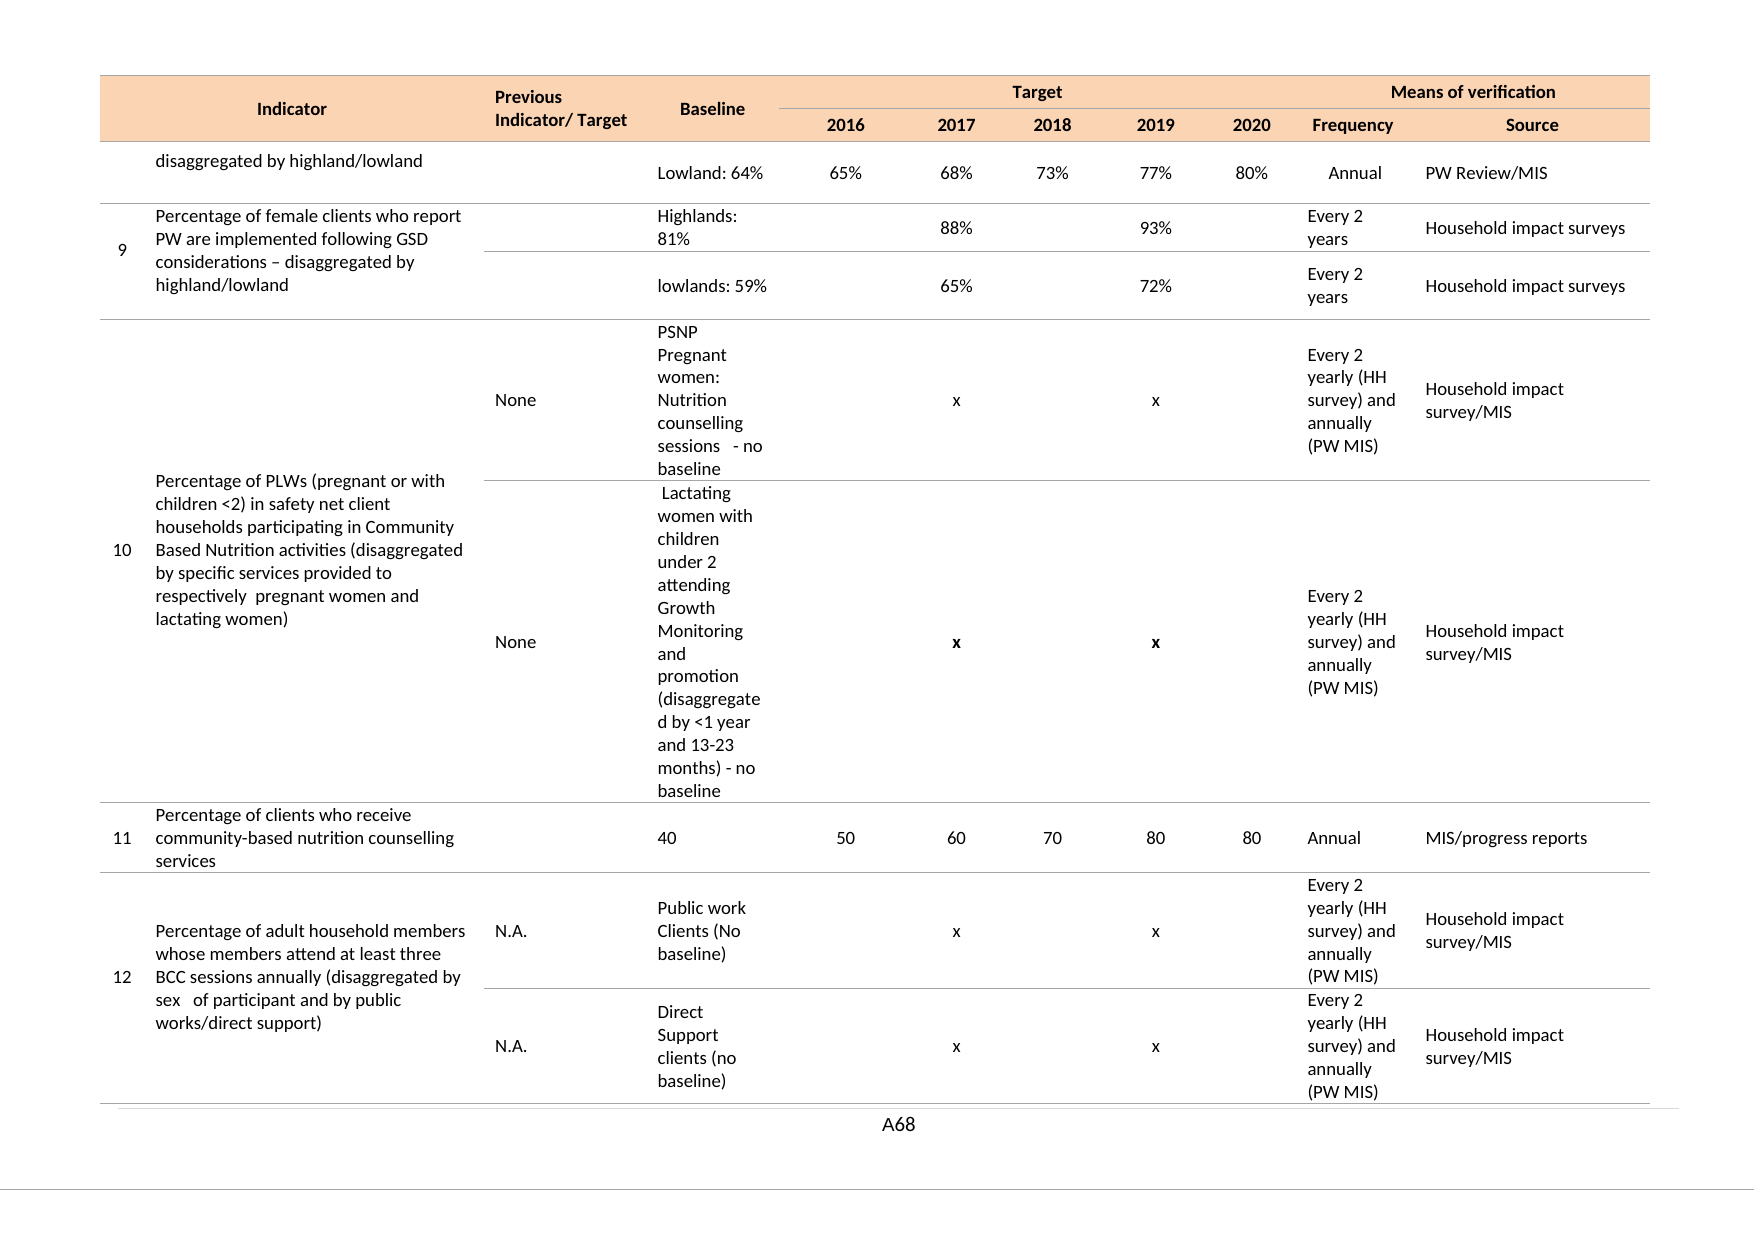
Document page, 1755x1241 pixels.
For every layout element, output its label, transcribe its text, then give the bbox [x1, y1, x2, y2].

table_cell Public work Clients (No baseline) [646, 873, 779, 987]
table_cell N.A. [484, 873, 646, 987]
table_cell [779, 873, 912, 987]
table_cell [1207, 481, 1296, 802]
table_cell Percentage of clients who receive community-based nutrition counselling services [144, 803, 484, 872]
table_cell Percentage of PLWs (pregnant or with children <2) in safety net client households participating in Community Based Nutrition activities (disaggregated by specific services provided to respectively pregnant women and lactating women) [144, 320, 484, 802]
table_header Means of verification [1296, 76, 1650, 108]
table_cell x [1104, 320, 1207, 480]
table_cell x [912, 481, 1001, 802]
table_cell disaggregated by highland/lowland [144, 142, 484, 203]
table_cell [779, 252, 912, 319]
table_cell Annual [1296, 142, 1414, 203]
table_cell Every 2 years [1296, 204, 1414, 251]
table_cell Every 2 yearly (HH survey) and annually (PW MIS) [1296, 320, 1414, 480]
table_header Target [779, 76, 1296, 108]
table_cell [100, 142, 144, 203]
table_cell 10 [100, 320, 144, 802]
table_cell [1207, 320, 1296, 480]
table_cell Household impact survey/MIS [1414, 873, 1650, 987]
table_cell [484, 142, 646, 203]
table_cell x [912, 989, 1001, 1103]
table_cell Highlands: 81% [646, 204, 779, 251]
table_cell x [1104, 989, 1207, 1103]
table_cell Direct Support clients (no baseline) [646, 989, 779, 1103]
table_cell 2017 [912, 109, 1001, 141]
table_cell [1001, 873, 1104, 987]
table_cell [1001, 204, 1104, 251]
table_cell 77% [1104, 142, 1207, 203]
table_cell 70 [1001, 803, 1104, 872]
table_cell Every 2 yearly (HH survey) and annually (PW MIS) [1296, 873, 1414, 987]
table_cell lowlands: 59% [646, 252, 779, 319]
table_cell [779, 204, 912, 251]
table_cell 2019 [1104, 109, 1207, 141]
table_cell 50 [779, 803, 912, 872]
table_cell x [912, 320, 1001, 480]
table_cell Lowland: 64% [646, 142, 779, 203]
table_cell [1001, 320, 1104, 480]
table_cell Every 2 years [1296, 252, 1414, 319]
table_cell 80 [1104, 803, 1207, 872]
table_cell [484, 803, 646, 872]
table_cell 11 [100, 803, 144, 872]
table_cell 12 [100, 873, 144, 1103]
table_cell Source [1414, 109, 1650, 141]
table_cell [484, 204, 646, 251]
table_cell x [912, 873, 1001, 987]
table_cell [1207, 873, 1296, 987]
table_cell MIS/progress reports [1414, 803, 1650, 872]
table_header Baseline [646, 76, 779, 141]
table_cell 65% [912, 252, 1001, 319]
table_cell 80% [1207, 142, 1296, 203]
table_cell 60 [912, 803, 1001, 872]
table_cell x [1104, 481, 1207, 802]
table_cell x [1104, 873, 1207, 987]
table_cell [779, 481, 912, 802]
table_cell 93% [1104, 204, 1207, 251]
table_cell Every 2 yearly (HH survey) and annually (PW MIS) [1296, 989, 1414, 1103]
table_header Previous Indicator/ Target [484, 76, 646, 141]
table_cell [779, 320, 912, 480]
table_cell 80 [1207, 803, 1296, 872]
table_cell [1001, 989, 1104, 1103]
table_cell 40 [646, 803, 779, 872]
table_cell 2016 [779, 109, 912, 141]
table_cell Lactating women with children under 2 attending Growth Monitoring and promotion (disaggregated by <1 year and 13-23 months) - no baseline [646, 481, 779, 802]
table_cell PW Review/MIS [1414, 142, 1650, 203]
table_cell [1001, 481, 1104, 802]
table_cell [484, 252, 646, 319]
table_cell Every 2 yearly (HH survey) and annually (PW MIS) [1296, 481, 1414, 802]
table_cell [1207, 252, 1296, 319]
table_cell [1207, 204, 1296, 251]
table_header Indicator [100, 76, 484, 141]
table_cell 2018 [1001, 109, 1104, 141]
table_cell 72% [1104, 252, 1207, 319]
table_cell [1001, 252, 1104, 319]
table_cell Household impact survey/MIS [1414, 481, 1650, 802]
table_cell PSNP Pregnant women: Nutrition counselling sessions - no baseline [646, 320, 779, 480]
table_cell Percentage of adult household members whose members attend at least three BCC sessions annually (disaggregated by sex of participant and by public works/direct support) [144, 873, 484, 1103]
table_cell None [484, 320, 646, 480]
table_cell Household impact survey/MIS [1414, 320, 1650, 480]
table_cell Household impact surveys [1414, 252, 1650, 319]
table_cell 65% [779, 142, 912, 203]
table_cell [1207, 989, 1296, 1103]
table_cell Annual [1296, 803, 1414, 872]
table_cell 88% [912, 204, 1001, 251]
table_cell Household impact survey/MIS [1414, 989, 1650, 1103]
table_cell None [484, 481, 646, 802]
table_cell 2020 [1207, 109, 1296, 141]
table_cell Household impact surveys [1414, 204, 1650, 251]
table_cell [779, 989, 912, 1103]
table_cell 9 [100, 204, 144, 319]
table_cell 73% [1001, 142, 1104, 203]
table_cell N.A. [484, 989, 646, 1103]
table_cell 68% [912, 142, 1001, 203]
table_cell Percentage of female clients who report PW are implemented following GSD considerations – disaggregated by highland/lowland [144, 204, 484, 319]
table_cell Frequency [1296, 109, 1414, 141]
